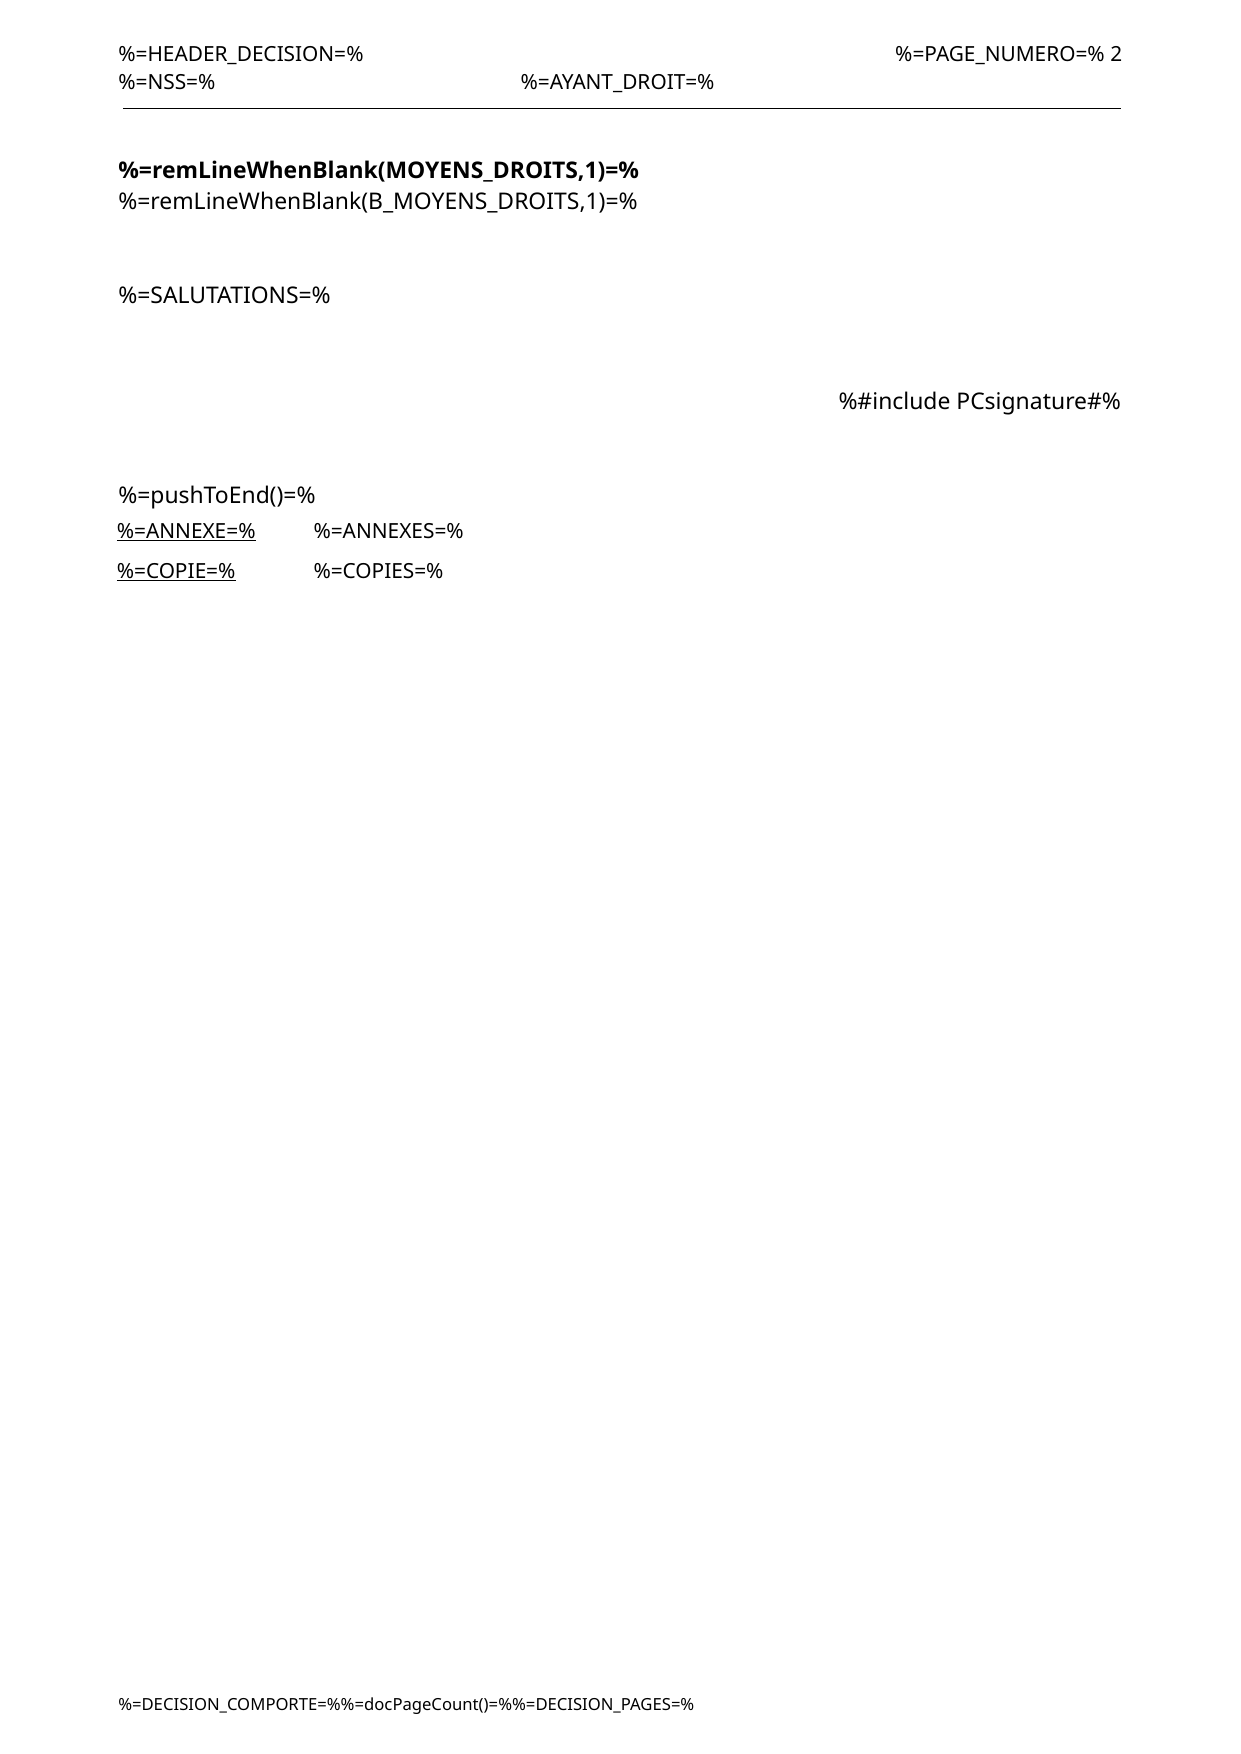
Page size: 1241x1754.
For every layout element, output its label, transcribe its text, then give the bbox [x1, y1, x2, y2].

table_cell %=COPIE=% [118, 550, 315, 590]
table_header %=ANNEXES=% [315, 510, 1122, 550]
table_header %=ANNEXE=% [118, 510, 315, 550]
table_cell %=COPIES=% [315, 550, 1122, 590]
text %=SALUTATIONS=% [118, 279, 1122, 310]
text %=remLineWhenBlank(B_MOYENS_DROITS,1)=% [118, 185, 1122, 216]
text %=pushToEnd()=% [118, 479, 1122, 510]
text %#include PCsignature#% [118, 385, 1122, 416]
text %=remLineWhenBlank(MOYENS_DROITS,1)=% [118, 154, 1122, 185]
